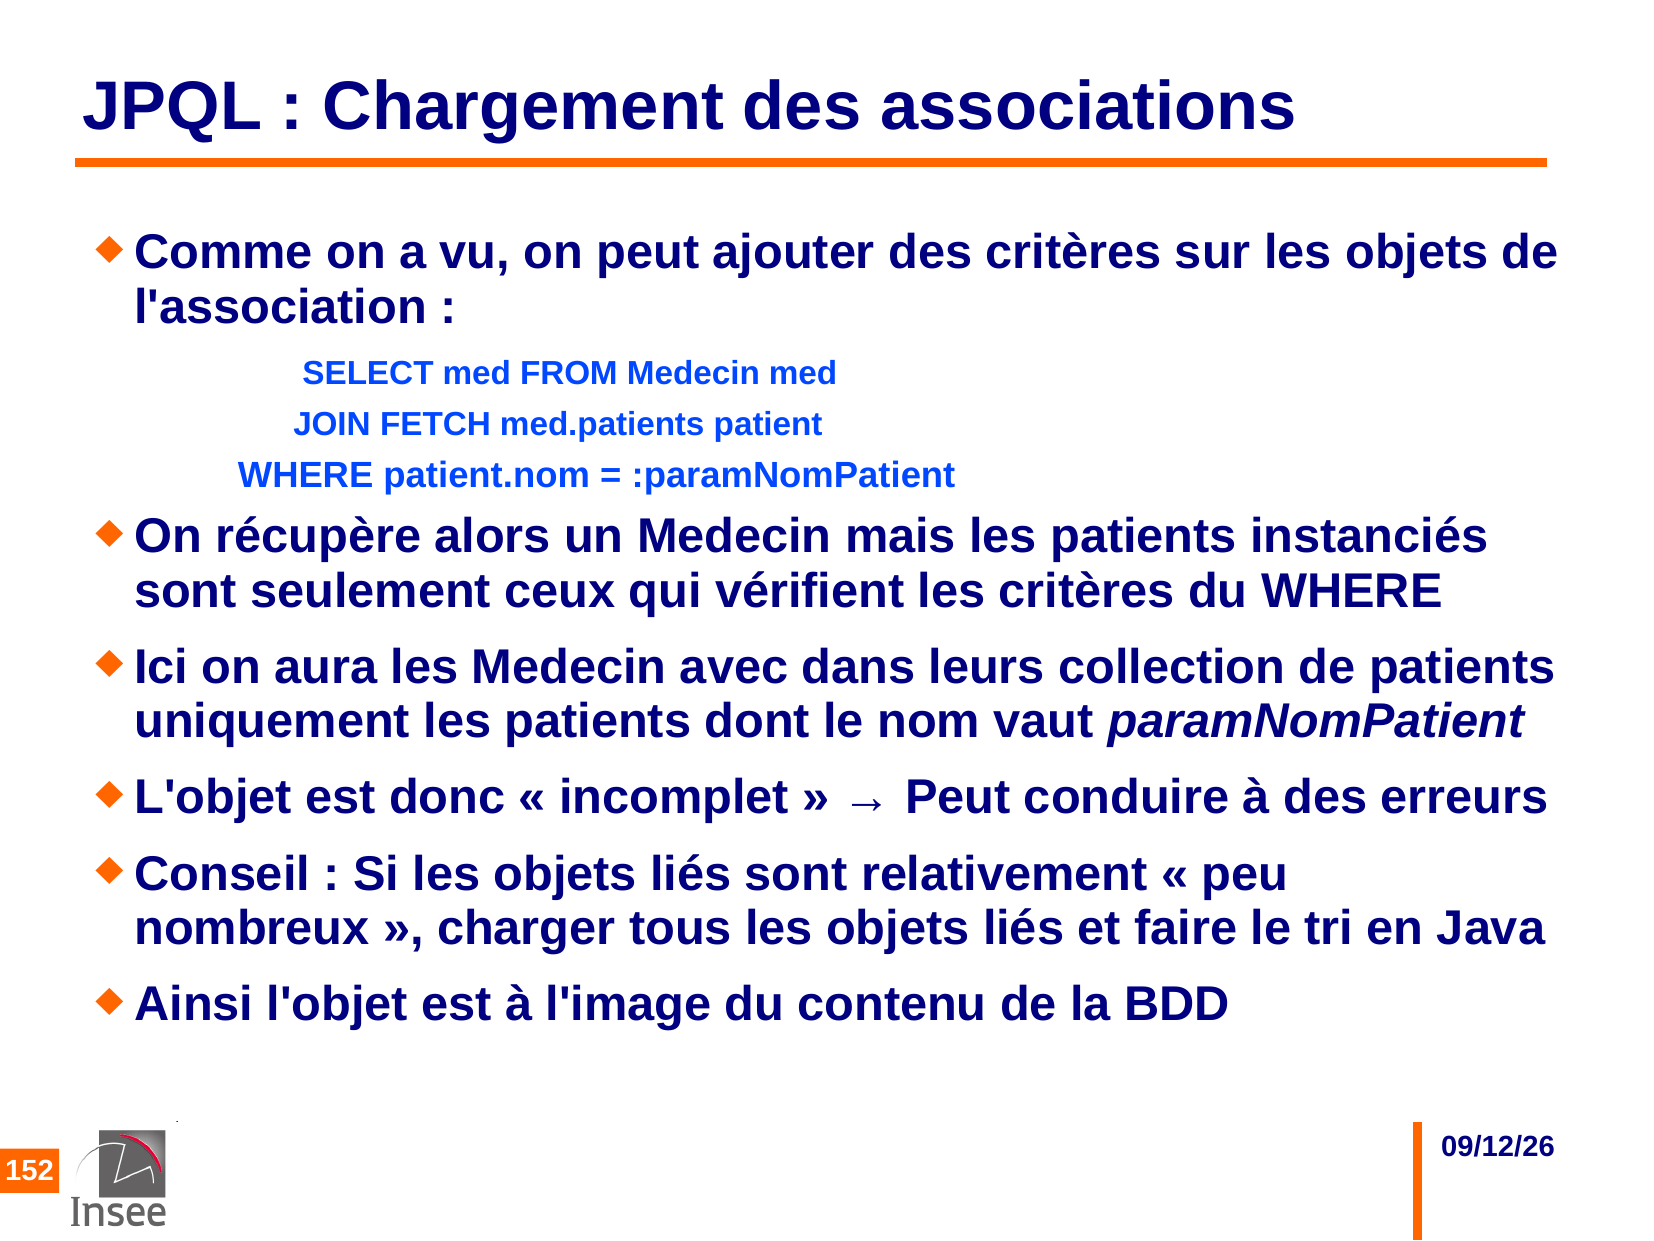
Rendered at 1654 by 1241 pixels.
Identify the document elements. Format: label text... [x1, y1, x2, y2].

title JPQL : Chargement des associations [82, 49, 1619, 163]
list Comme on a vu, on peut ajouter des critères sur les objets de l'association : SELECT med FROM Medecin med JOIN FETCH med.patients patient WHERE patient.nom = :paramNomPatient On récupère alors un Medecin mais les patients instanciés sont seulement ceux qui vérifient les critères du WHERE Ici on aura les Medecin avec dans leurs collection de patients uniquement les patients dont le nom vaut paramNomPatient L'objet est donc « incomplet » → Peut conduire à des erreurs Conseil : Si les objets liés sont relativement « peu nombreux », charger tous les objets liés et faire le tri en Java Ainsi l'objet est à l'image du contenu de la BDD [82, 224, 1571, 1075]
picture [62, 1121, 178, 1241]
